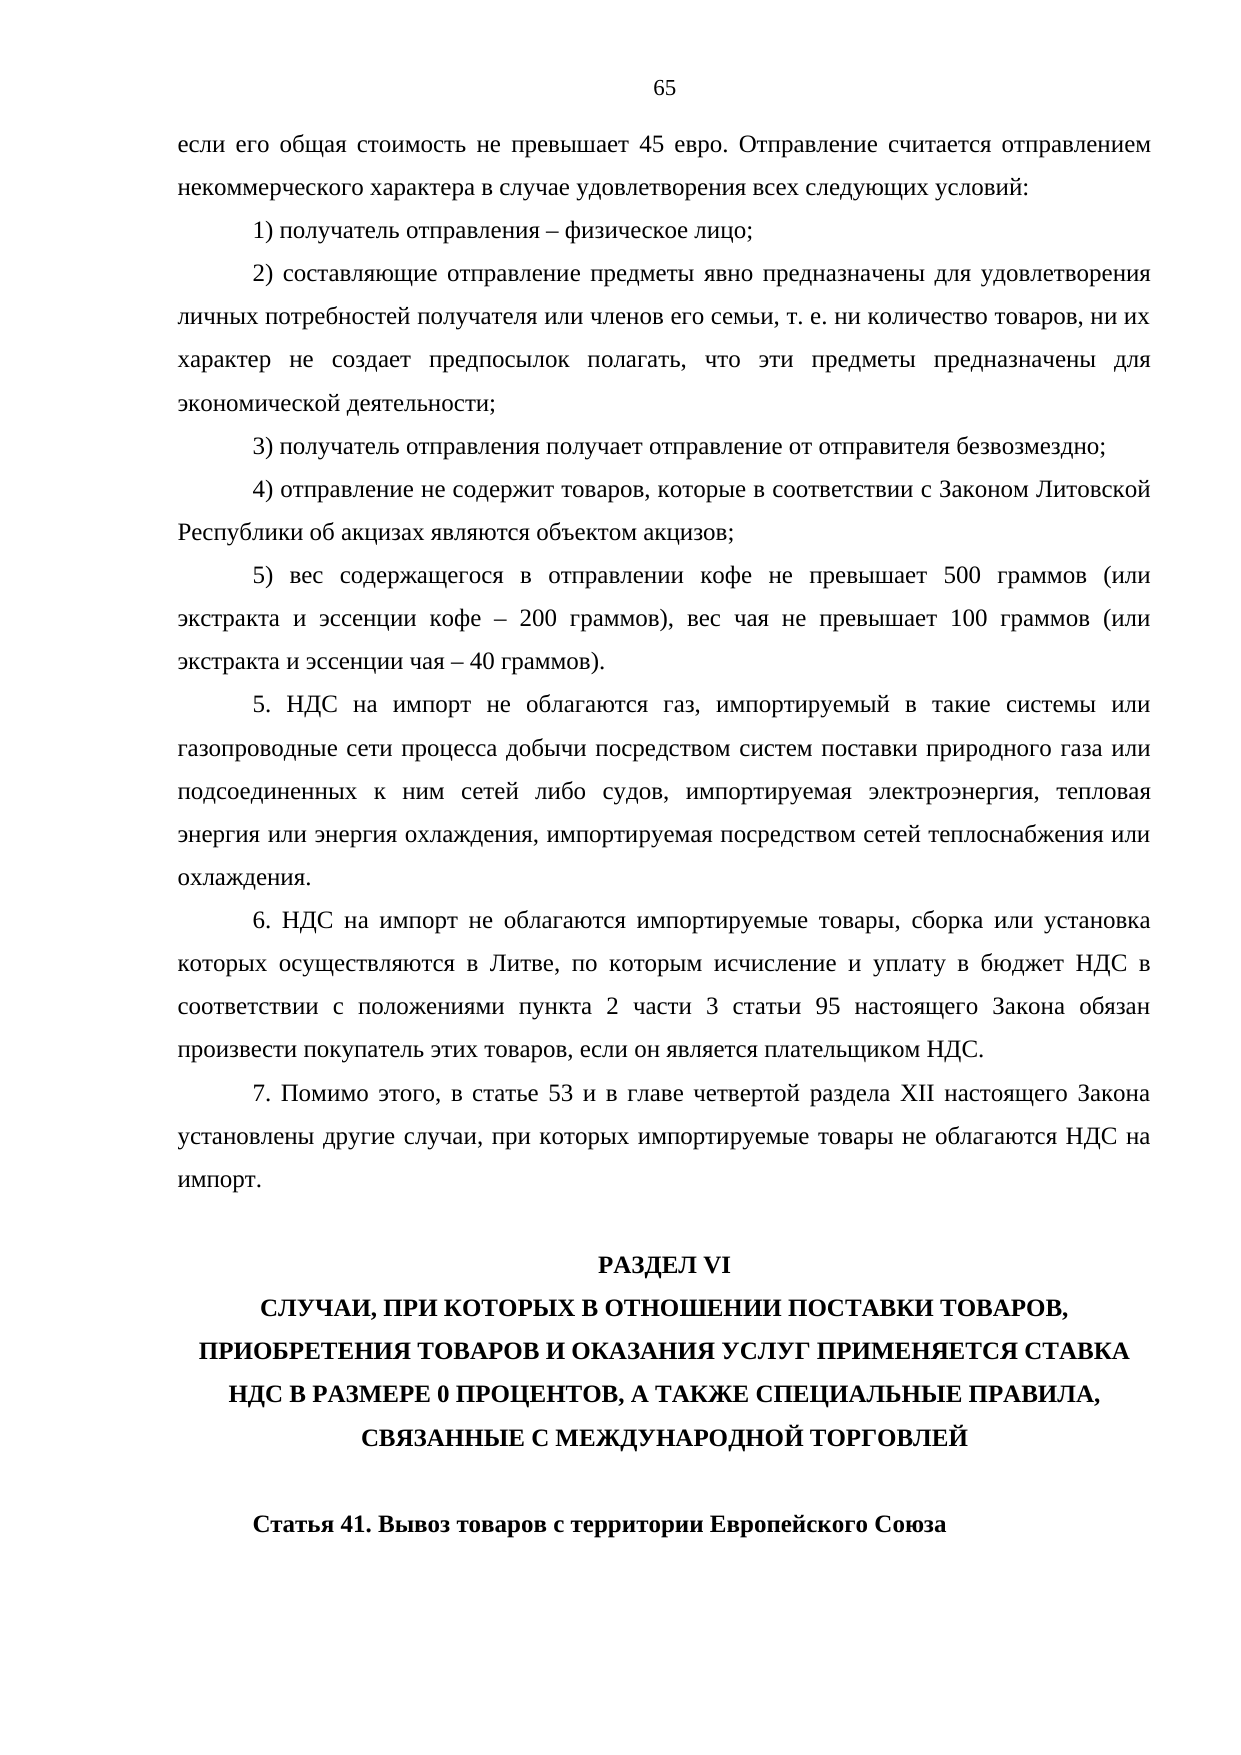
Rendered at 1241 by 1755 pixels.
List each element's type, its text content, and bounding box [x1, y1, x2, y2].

text 2) составляющие отправление предметы явно предназначены для удовлетворения личных потребностей получателя или членов его семьи, т. е. ни количество товаров, ни их характер не создает предпосылок полагать, что эти предметы предназначены для экономической деятельности; [177, 258, 1152, 416]
text 4) отправление не содержит товаров, которые в соответствии с Законом Литовской Республики об акцизах являются объектом акцизов; [177, 474, 1152, 546]
text 7. Помимо этого, в статье 53 и в главе четвертой раздела XII настоящего Закона установлены другие случаи, при которых импортируемые товары не облагаются НДС на импорт. [177, 1078, 1152, 1193]
text СЛУЧАИ, ПРИ КОТОРЫХ В ОТНОШЕНИИ ПОСТАВКИ ТОВАРОВ, ПРИОБРЕТЕНИЯ ТОВАРОВ И ОКАЗАНИЯ УСЛУГ ПРИМЕНЯЕТСЯ СТАВКА НДС В РАЗМЕРЕ 0 ПРОЦЕНТОВ, А ТАКЖЕ СПЕЦИАЛЬНЫЕ ПРАВИЛА, СВЯЗАННЫЕ С МЕЖДУНАРОДНОЙ ТОРГОВЛЕЙ [177, 1293, 1152, 1451]
text РАЗДЕЛ VI [177, 1250, 1152, 1279]
text 1) получатель отправления – физическое лицо; [177, 215, 1152, 244]
text если его общая стоимость не превышает 45 евро. Отправление считается отправлением некоммерческого характера в случае удовлетворения всех следующих условий: [177, 129, 1152, 201]
text 6. НДС на импорт не облагаются импортируемые товары, сборка или установка которых осуществляются в Литве, по которым исчисление и уплату в бюджет НДС в соответствии с положениями пункта 2 части 3 статьи 95 настоящего Закона обязан произвести покупатель этих товаров, если он является плательщиком НДС. [177, 905, 1152, 1063]
text 3) получатель отправления получает отправление от отправителя безвозмездно; [177, 431, 1152, 459]
text Статья 41. Вывоз товаров с территории Европейского Союза [177, 1509, 1152, 1538]
text 5. НДС на импорт не облагаются газ, импортируемый в такие системы или газопроводные сети процесса добычи посредством систем поставки природного газа или подсоединенных к ним сетей либо судов, импортируемая электроэнергия, тепловая энергия или энергия охлаждения, импортируемая посредством сетей теплоснабжения или охлаждения. [177, 689, 1152, 891]
text 5) вес содержащегося в отправлении кофе не превышает 500 граммов (или экстракта и эссенции кофе – 200 граммов), вес чая не превышает 100 граммов (или экстракта и эссенции чая – 40 граммов). [177, 560, 1152, 675]
